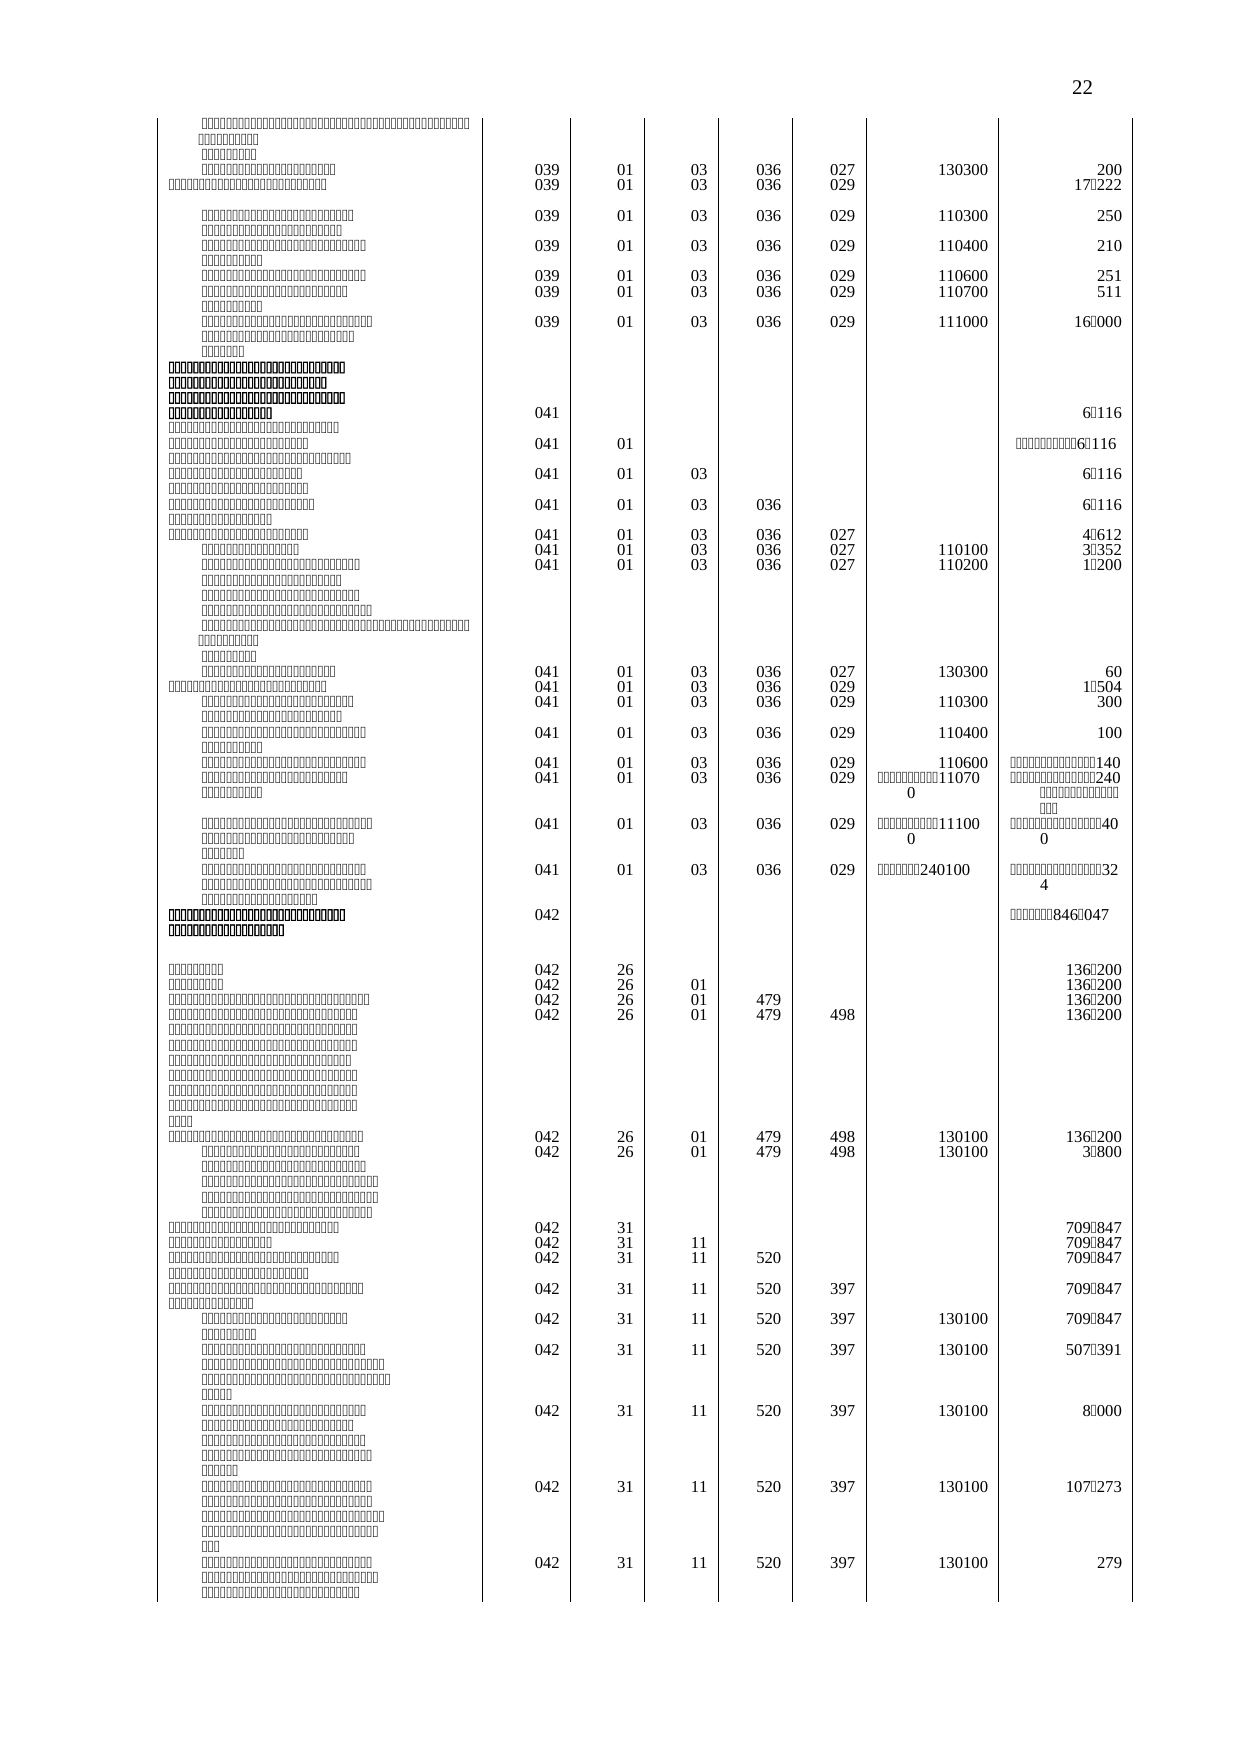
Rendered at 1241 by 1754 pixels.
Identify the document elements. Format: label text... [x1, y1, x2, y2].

table_cell  [483, 1283, 570, 1313]
table_cell [867, 1283, 998, 1313]
table_cell  [867, 316, 998, 361]
table_cell  [571, 1283, 644, 1313]
table_cell [1133, 681, 1163, 696]
table_cell [1133, 1557, 1163, 1602]
table_cell [645, 1222, 718, 1237]
table_cell         [158, 1009, 482, 1131]
table_cell  [645, 483, 718, 529]
table_cell    [158, 316, 482, 361]
table_cell  [719, 559, 792, 666]
table_cell [867, 118, 998, 164]
table_cell [1133, 1131, 1163, 1146]
table_cell  [483, 1131, 570, 1146]
table_cell  [571, 1481, 644, 1557]
table_cell  [158, 757, 482, 772]
table_cell  [158, 529, 482, 544]
table_cell  [645, 1557, 718, 1602]
table_cell  [867, 1344, 998, 1404]
table_cell  [793, 696, 866, 726]
table_cell [719, 422, 792, 453]
table_cell [867, 979, 998, 994]
table_cell  [571, 863, 644, 909]
table_cell  [483, 559, 570, 666]
table_cell  [571, 1313, 644, 1328]
table_cell  [999, 544, 1132, 559]
table_cell  [571, 1237, 644, 1252]
table_cell [1133, 240, 1163, 270]
table_cell [793, 1329, 866, 1344]
table_cell [793, 964, 866, 979]
table_cell [793, 118, 866, 164]
table_cell  [793, 1557, 866, 1602]
table_cell  [999, 696, 1132, 726]
table_cell [1133, 285, 1163, 316]
table_cell      [158, 1481, 482, 1557]
table_cell [867, 1237, 998, 1252]
table_cell  [571, 559, 644, 666]
table_cell  [571, 209, 644, 240]
table_cell  [793, 240, 866, 270]
table_cell [1133, 1481, 1163, 1557]
table_cell  [571, 726, 644, 757]
table_cell  [571, 979, 644, 994]
table_cell  [645, 681, 718, 696]
table_cell  [999, 979, 1132, 994]
table_cell [867, 483, 998, 529]
table_cell  [999, 164, 1132, 179]
table_cell  [645, 666, 718, 681]
table_cell  [867, 1146, 998, 1222]
table_cell  [793, 179, 866, 209]
table_cell  [158, 979, 482, 994]
table_cell [483, 118, 570, 164]
table_cell  [793, 757, 866, 772]
table_cell  [793, 544, 866, 559]
table_cell    [158, 863, 482, 909]
table_cell  [483, 422, 570, 453]
table_cell [867, 529, 998, 544]
table_cell  [719, 772, 792, 818]
table_cell  [483, 863, 570, 909]
table_cell  [645, 1405, 718, 1481]
table_cell  [867, 285, 998, 316]
table_cell  [999, 818, 1132, 863]
table_cell   [158, 1253, 482, 1283]
table_cell  [999, 1237, 1132, 1252]
table_cell  [645, 1253, 718, 1283]
table_cell  [483, 529, 570, 544]
table_cell [867, 1253, 998, 1283]
table_cell  [158, 179, 482, 209]
table_cell  [571, 453, 644, 483]
table_cell  [867, 666, 998, 681]
table_cell     [158, 1344, 482, 1404]
table_cell  [571, 1146, 644, 1222]
table_cell      [158, 1146, 482, 1222]
table_cell  [793, 1146, 866, 1222]
table_cell  [867, 726, 998, 757]
table_cell  [867, 1131, 998, 1146]
table_cell  [867, 164, 998, 179]
table_cell  [645, 696, 718, 726]
table_cell  [645, 1481, 718, 1557]
table_cell  [719, 529, 792, 544]
table_cell [571, 118, 644, 164]
table_cell  [483, 1253, 570, 1283]
table_cell  [483, 544, 570, 559]
table_cell [1133, 316, 1163, 361]
table_cell  [571, 757, 644, 772]
table_cell  [571, 316, 644, 361]
table_cell  [719, 240, 792, 270]
table_cell  [999, 483, 1132, 529]
table_cell  [999, 529, 1132, 544]
table_cell   [158, 696, 482, 726]
table_cell   [158, 209, 482, 240]
table_cell [719, 964, 792, 979]
table_cell  [999, 209, 1132, 240]
table_cell  [645, 726, 718, 757]
table_cell [793, 979, 866, 994]
table_cell [571, 909, 644, 963]
table_cell  [999, 1313, 1132, 1328]
table_cell  [867, 1405, 998, 1481]
table_cell  [793, 1313, 866, 1328]
table_cell  [571, 994, 644, 1009]
table_cell  [645, 240, 718, 270]
table_cell [1133, 1329, 1163, 1344]
table_cell  [999, 285, 1132, 316]
table_cell  [719, 1481, 792, 1557]
table_cell [793, 1253, 866, 1283]
table_cell [867, 179, 998, 209]
table_cell  [645, 818, 718, 863]
table_cell  [999, 681, 1132, 696]
table_cell  [999, 1222, 1132, 1237]
table_cell  [719, 164, 792, 179]
table_cell [1133, 453, 1163, 483]
table_cell  [645, 209, 718, 240]
table_cell  [483, 909, 570, 963]
table_cell  [483, 285, 570, 316]
table_cell  [719, 1557, 792, 1602]
table_cell [483, 1329, 570, 1344]
table_cell  [867, 757, 998, 772]
table_cell      [158, 1405, 482, 1481]
table_cell  [719, 726, 792, 757]
table_cell [1133, 544, 1163, 559]
table_cell  [793, 818, 866, 863]
table_cell  [719, 270, 792, 285]
table_cell  [867, 772, 998, 818]
table_cell  [645, 994, 718, 1009]
table_cell  [999, 994, 1132, 1009]
table_cell  [158, 666, 482, 681]
table_cell  [999, 270, 1132, 285]
table_cell  [867, 240, 998, 270]
table_cell [1133, 979, 1163, 994]
table_cell [1133, 179, 1163, 209]
table_cell  [793, 316, 866, 361]
table_cell [1133, 209, 1163, 240]
table_cell  [571, 240, 644, 270]
table_cell  [483, 316, 570, 361]
table_cell  [999, 1131, 1132, 1146]
table_cell  [571, 483, 644, 529]
table_cell [645, 1329, 718, 1344]
table_cell   [158, 118, 482, 164]
table_cell  [719, 666, 792, 681]
table_cell  [999, 964, 1132, 979]
table_cell  [483, 979, 570, 994]
table_cell [1133, 529, 1163, 544]
table_cell   [158, 240, 482, 270]
table_cell  [158, 544, 482, 559]
table_cell  [719, 818, 792, 863]
table_cell  [158, 164, 482, 179]
table_cell  [158, 270, 482, 285]
table_cell [645, 964, 718, 979]
table_cell [1133, 863, 1163, 909]
table_cell  [793, 681, 866, 696]
table_cell  [645, 453, 718, 483]
table_cell  [793, 1344, 866, 1404]
table_cell [867, 422, 998, 453]
table_cell  [719, 681, 792, 696]
table_cell [1133, 422, 1163, 453]
table_cell [1133, 818, 1163, 863]
table_cell   [158, 422, 482, 453]
table_cell  [645, 757, 718, 772]
table_cell  [158, 1313, 482, 1328]
table_cell [719, 979, 792, 994]
table_cell  [483, 1557, 570, 1602]
table_cell [719, 1237, 792, 1252]
table_cell  [645, 270, 718, 285]
table_cell  [999, 422, 1132, 453]
table_cell  [719, 209, 792, 240]
table_cell [1133, 909, 1163, 963]
table_cell [793, 1222, 866, 1237]
table_cell [1133, 1009, 1163, 1131]
table_cell  [867, 1481, 998, 1557]
table_cell  [571, 681, 644, 696]
table_cell  [793, 726, 866, 757]
table_cell  [483, 696, 570, 726]
table_cell  [719, 1146, 792, 1222]
table_cell [793, 453, 866, 483]
table_cell [793, 422, 866, 453]
table_cell  [571, 772, 644, 818]
table_cell [867, 361, 998, 422]
table_cell  [158, 994, 482, 1009]
table_cell  [793, 285, 866, 316]
table_cell  [571, 818, 644, 863]
table_cell [1133, 1344, 1163, 1404]
table_cell  [483, 1313, 570, 1328]
table_cell [1133, 559, 1163, 666]
table_cell  [999, 240, 1132, 270]
table_cell  [483, 164, 570, 179]
table_cell  [999, 1405, 1132, 1481]
table_cell  [483, 818, 570, 863]
table_cell  [571, 285, 644, 316]
table_cell [999, 1329, 1132, 1344]
table_cell  [999, 453, 1132, 483]
table_cell [1133, 1253, 1163, 1283]
table_cell  [645, 179, 718, 209]
table_cell  [645, 559, 718, 666]
table_cell  [719, 994, 792, 1009]
table_cell  [719, 1009, 792, 1131]
table_cell  [999, 559, 1132, 666]
table_cell  [571, 179, 644, 209]
table_cell  [867, 559, 998, 666]
table_cell [1133, 994, 1163, 1009]
table_cell  [645, 772, 718, 818]
table_cell  [645, 164, 718, 179]
table_cell  [483, 1344, 570, 1404]
table_cell [571, 361, 644, 422]
table_cell  [483, 964, 570, 979]
table_cell  [645, 1313, 718, 1328]
table_cell  [867, 818, 998, 863]
table_cell  [793, 1481, 866, 1557]
table_cell  [793, 666, 866, 681]
table_cell [867, 909, 998, 963]
table_cell  [793, 1131, 866, 1146]
table_cell [645, 118, 718, 164]
table_cell  [483, 209, 570, 240]
table_cell  [645, 1131, 718, 1146]
table_cell [867, 1222, 998, 1237]
table_cell  [483, 1222, 570, 1237]
table_cell  [483, 1009, 570, 1131]
table_cell   [158, 726, 482, 757]
table_cell  [483, 1146, 570, 1222]
table_cell [867, 681, 998, 696]
table_cell  [999, 772, 1132, 818]
table_cell  [645, 1146, 718, 1222]
table_cell   [158, 772, 482, 818]
table_cell  [999, 1344, 1132, 1404]
table_cell  [571, 1131, 644, 1146]
table_cell   [158, 1283, 482, 1313]
table_cell  [999, 316, 1132, 361]
table_cell  [645, 316, 718, 361]
table_cell  [483, 270, 570, 285]
table_cell [719, 1222, 792, 1237]
table_cell  [867, 209, 998, 240]
table_cell  [645, 1237, 718, 1252]
table_cell [719, 361, 792, 422]
table_cell  [483, 240, 570, 270]
table_cell  [999, 179, 1132, 209]
table_cell  [158, 964, 482, 979]
table_cell  [867, 696, 998, 726]
table_cell  [999, 726, 1132, 757]
table_cell [719, 1329, 792, 1344]
table_cell [645, 422, 718, 453]
table_cell [719, 118, 792, 164]
table_cell    [158, 818, 482, 863]
table_cell  [645, 1009, 718, 1131]
table_cell [645, 909, 718, 963]
table_cell  [645, 529, 718, 544]
table_cell  [867, 270, 998, 285]
table_cell [645, 361, 718, 422]
table_cell  [999, 666, 1132, 681]
table_cell  [719, 179, 792, 209]
table_cell  [999, 1253, 1132, 1283]
table_cell  [719, 696, 792, 726]
table_cell  [483, 1481, 570, 1557]
table_cell  [158, 1131, 482, 1146]
table_cell  [793, 772, 866, 818]
table_cell [571, 1329, 644, 1344]
table_cell [867, 1009, 998, 1131]
table_cell  [483, 772, 570, 818]
table_cell [1133, 1313, 1163, 1328]
table_cell [719, 453, 792, 483]
table_cell   [158, 285, 482, 316]
table_cell  [793, 1283, 866, 1313]
table_cell  [571, 270, 644, 285]
table_cell [1133, 361, 1163, 422]
table_cell  [571, 1344, 644, 1404]
table_cell  [571, 1405, 644, 1481]
table_cell  [483, 179, 570, 209]
table_cell  [645, 1344, 718, 1404]
table_cell  [571, 529, 644, 544]
table_cell [793, 994, 866, 1009]
table_cell     [158, 361, 482, 422]
table_cell  [571, 666, 644, 681]
table_cell  [571, 964, 644, 979]
table_cell [867, 994, 998, 1009]
table_cell [1133, 164, 1163, 179]
table_cell  [867, 544, 998, 559]
table_cell  [158, 681, 482, 696]
table_cell  [483, 726, 570, 757]
table_cell [1133, 1405, 1163, 1481]
table_cell [1133, 696, 1163, 726]
table_cell  [158, 1329, 482, 1344]
table_cell  [483, 1405, 570, 1481]
table_cell [1133, 726, 1163, 757]
table_cell [793, 909, 866, 963]
table_cell  [793, 270, 866, 285]
table_cell  [645, 544, 718, 559]
table_cell  [645, 1283, 718, 1313]
table_cell  [999, 361, 1132, 422]
table_cell  [999, 1557, 1132, 1602]
table_cell  [571, 1222, 644, 1237]
table_cell  [999, 757, 1132, 772]
table_cell [719, 909, 792, 963]
table_cell  [483, 994, 570, 1009]
table_cell [1133, 118, 1163, 164]
table_cell  [719, 863, 792, 909]
table_cell  [571, 422, 644, 453]
table_cell [1133, 1237, 1163, 1252]
table_cell  [719, 1283, 792, 1313]
table_cell [867, 1329, 998, 1344]
table_cell  [571, 1557, 644, 1602]
table_cell  [483, 666, 570, 681]
table_cell [1133, 483, 1163, 529]
table_cell  [867, 1557, 998, 1602]
table_cell [867, 453, 998, 483]
table_cell  [719, 757, 792, 772]
table_cell  [719, 1405, 792, 1481]
table_cell  [483, 453, 570, 483]
table_cell  [158, 1222, 482, 1237]
table_cell  [999, 1283, 1132, 1313]
table_cell  [999, 1009, 1132, 1131]
table_cell  [158, 1237, 482, 1252]
table_cell  [719, 483, 792, 529]
table_cell  [571, 164, 644, 179]
table_cell  [793, 1009, 866, 1131]
table_cell  [483, 757, 570, 772]
table_cell  [867, 863, 998, 909]
table_cell  [571, 1009, 644, 1131]
table_cell  [719, 1313, 792, 1328]
table_cell  [483, 361, 570, 422]
table_cell   [158, 909, 482, 963]
table_cell    [158, 1557, 482, 1602]
table_cell  [719, 316, 792, 361]
table_cell  [867, 1313, 998, 1328]
table_cell  [571, 1253, 644, 1283]
table_cell [999, 118, 1132, 164]
table_cell [1133, 666, 1163, 681]
table_cell [1133, 964, 1163, 979]
table_cell  [483, 1237, 570, 1252]
table_cell  [719, 1131, 792, 1146]
table_cell [793, 1237, 866, 1252]
table_cell  [645, 979, 718, 994]
table_cell [1133, 1222, 1163, 1237]
table_cell  [645, 863, 718, 909]
table_cell  [719, 285, 792, 316]
table_cell  [483, 483, 570, 529]
table_cell    [158, 483, 482, 529]
table_cell  [719, 1344, 792, 1404]
table_cell [1133, 757, 1163, 772]
table_cell [793, 361, 866, 422]
table_cell [793, 483, 866, 529]
table_cell  [793, 529, 866, 544]
table_cell  [483, 681, 570, 696]
table_cell   [158, 453, 482, 483]
table_cell  [793, 209, 866, 240]
table_cell  [571, 544, 644, 559]
table_cell       [158, 559, 482, 666]
table_cell [1133, 772, 1163, 818]
table_cell  [793, 863, 866, 909]
table_cell [1133, 1283, 1163, 1313]
table_cell  [793, 559, 866, 666]
table_cell  [793, 164, 866, 179]
table_cell [1133, 1146, 1163, 1222]
table_cell  [571, 696, 644, 726]
table_cell [867, 964, 998, 979]
table_cell [1133, 270, 1163, 285]
table_cell  [793, 1405, 866, 1481]
table_cell  [999, 1481, 1132, 1557]
table_cell  [999, 863, 1132, 909]
table_cell  [999, 1146, 1132, 1222]
table_cell  [999, 909, 1132, 963]
table_cell  [645, 285, 718, 316]
table_cell  [719, 1253, 792, 1283]
table_cell  [719, 544, 792, 559]
